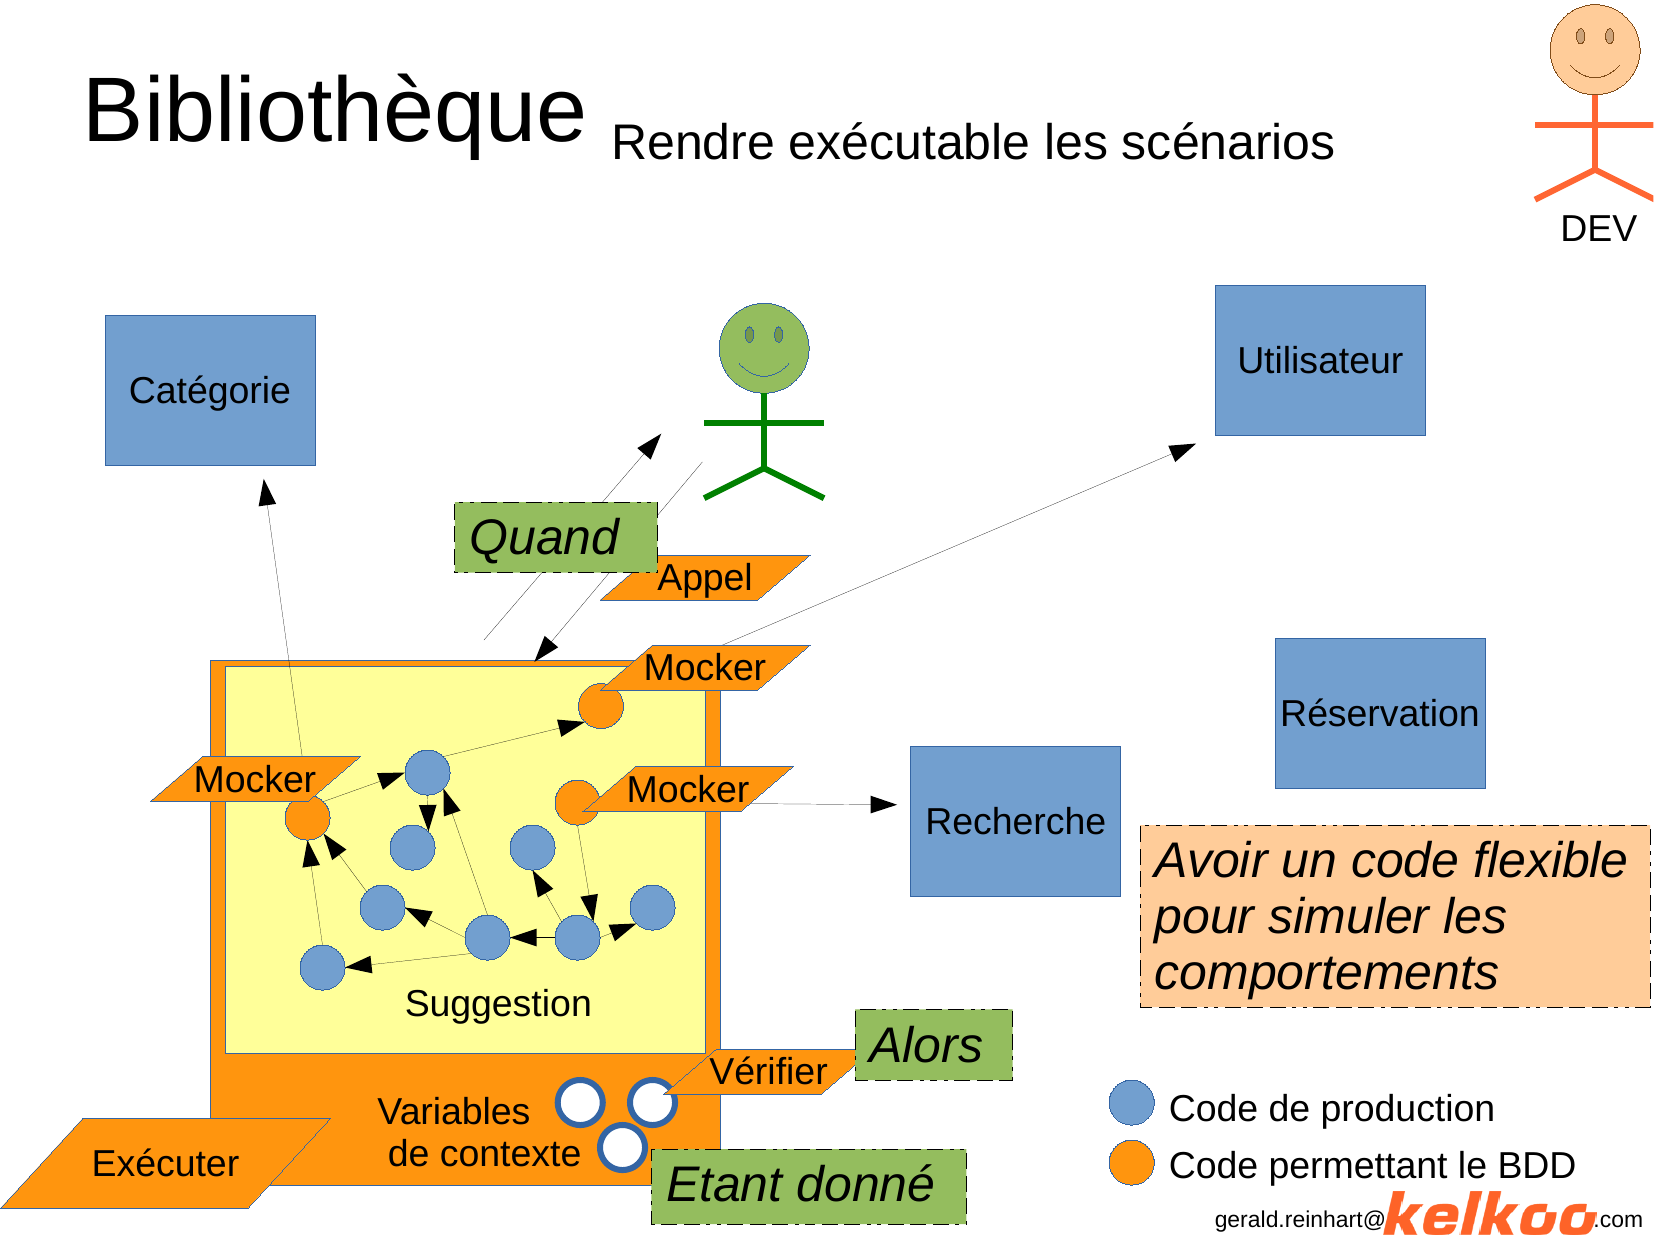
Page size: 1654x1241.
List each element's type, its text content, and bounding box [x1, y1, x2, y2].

text_box Recherche [910, 746, 1121, 897]
text_box Suggestion [390, 975, 607, 1032]
text_box Réservation [1275, 638, 1486, 789]
text_box Rendre exécutable les scénarios [596, 106, 1351, 178]
text_box [719, 303, 810, 394]
text_box Etant donné [651, 1149, 967, 1225]
text_box Catégorie [105, 315, 316, 466]
text_box Variables de contexte [362, 1082, 597, 1182]
text_box [210, 660, 721, 1186]
text_box Mocker [600, 645, 811, 691]
text_box [1109, 1080, 1154, 1126]
text_box Quand [454, 502, 658, 573]
text_box Vérifier [663, 1049, 855, 1095]
text_box Avoir un code flexible pour simuler les comportements [1140, 825, 1651, 1008]
text_box [1571, 4, 1641, 95]
picture [1383, 1191, 1597, 1199]
title Bibliothèque [82, 5, 1571, 213]
text_box Alors [855, 1009, 1013, 1081]
text_box Appel [600, 555, 811, 601]
text_box Mocker [150, 756, 361, 802]
text_box [1109, 1140, 1154, 1186]
text_box Exécuter [0, 1118, 331, 1209]
text_box Code de production [1154, 1080, 1511, 1136]
text_box Code permettant le BDD [1154, 1136, 1592, 1194]
text_box gerald.reinhart@ .com [1193, 1199, 1654, 1241]
text_box [210, 660, 301, 756]
text_box Mocker [582, 766, 794, 812]
text_box DEV [1535, 199, 1654, 257]
text_box Utilisateur [1215, 285, 1426, 436]
